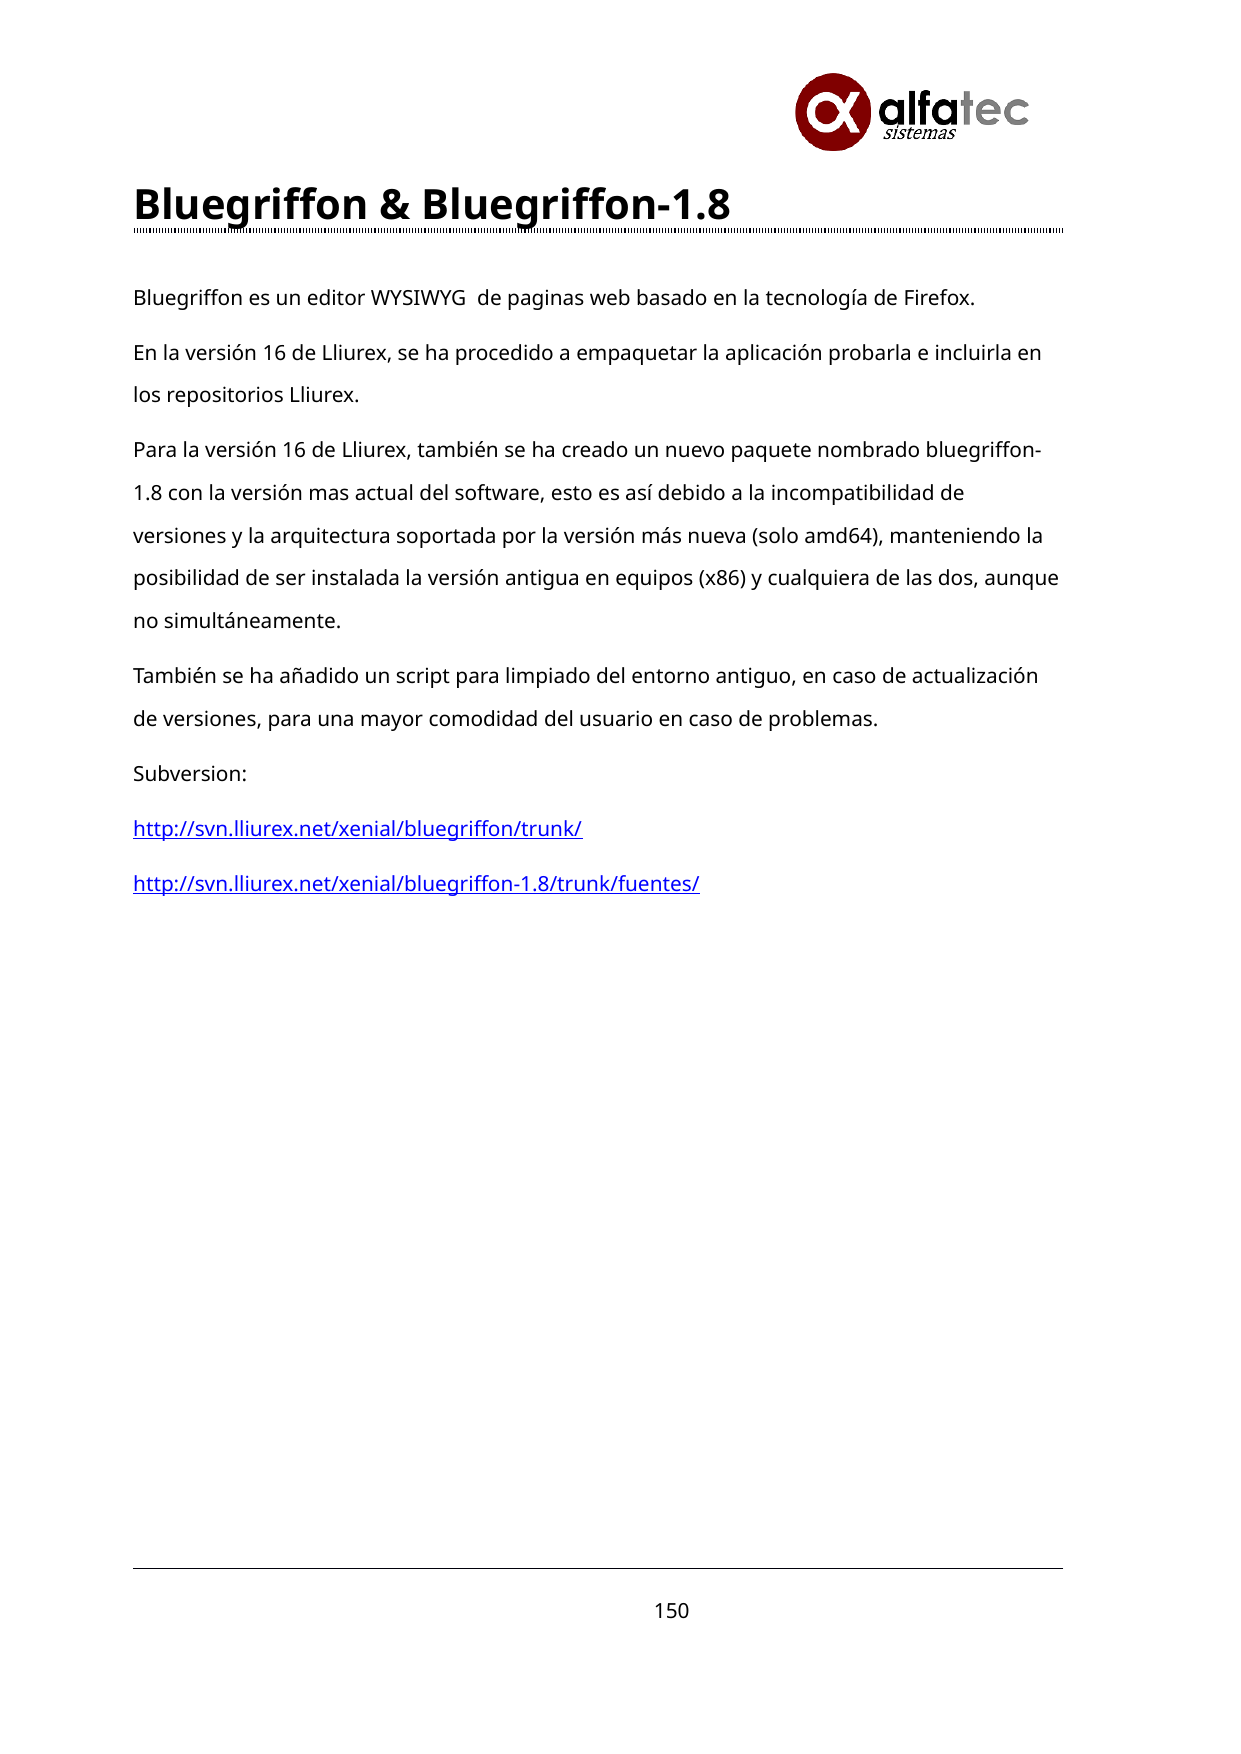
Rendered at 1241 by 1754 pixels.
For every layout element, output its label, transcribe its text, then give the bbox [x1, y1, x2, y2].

subtitle Bluegriffon & Bluegriffon-1.8 [133, 193, 1063, 233]
text También se ha añadido un script para limpiado del entorno antiguo, en caso de actualización de versiones, para una mayor comodidad del usuario en caso de problemas. [133, 661, 1063, 732]
picture [795, 73, 1031, 151]
text En la versión 16 de Lliurex, se ha procedido a empaquetar la aplicación probarla e incluirla en los repositorios Lliurex. [133, 338, 1063, 409]
text Subversion: [133, 759, 1063, 787]
text http://svn.lliurex.net/xenial/bluegriffon/trunk/ [133, 814, 1063, 842]
text http://svn.lliurex.net/xenial/bluegriffon-1.8/trunk/fuentes/ [133, 869, 1063, 897]
text Para la versión 16 de Lliurex, también se ha creado un nuevo paquete nombrado bluegriffon-1.8 con la versión mas actual del software, esto es así debido a la incompatibilidad de versiones y la arquitectura soportada por la versión más nueva (solo amd64), manteniendo la posibilidad de ser instalada la versión antigua en equipos (x86) y cualquiera de las dos, aunque no simultáneamente. [133, 436, 1063, 634]
text Bluegriffon es un editor WYSIWYG de paginas web basado en la tecnología de Firefox. [133, 283, 1063, 311]
